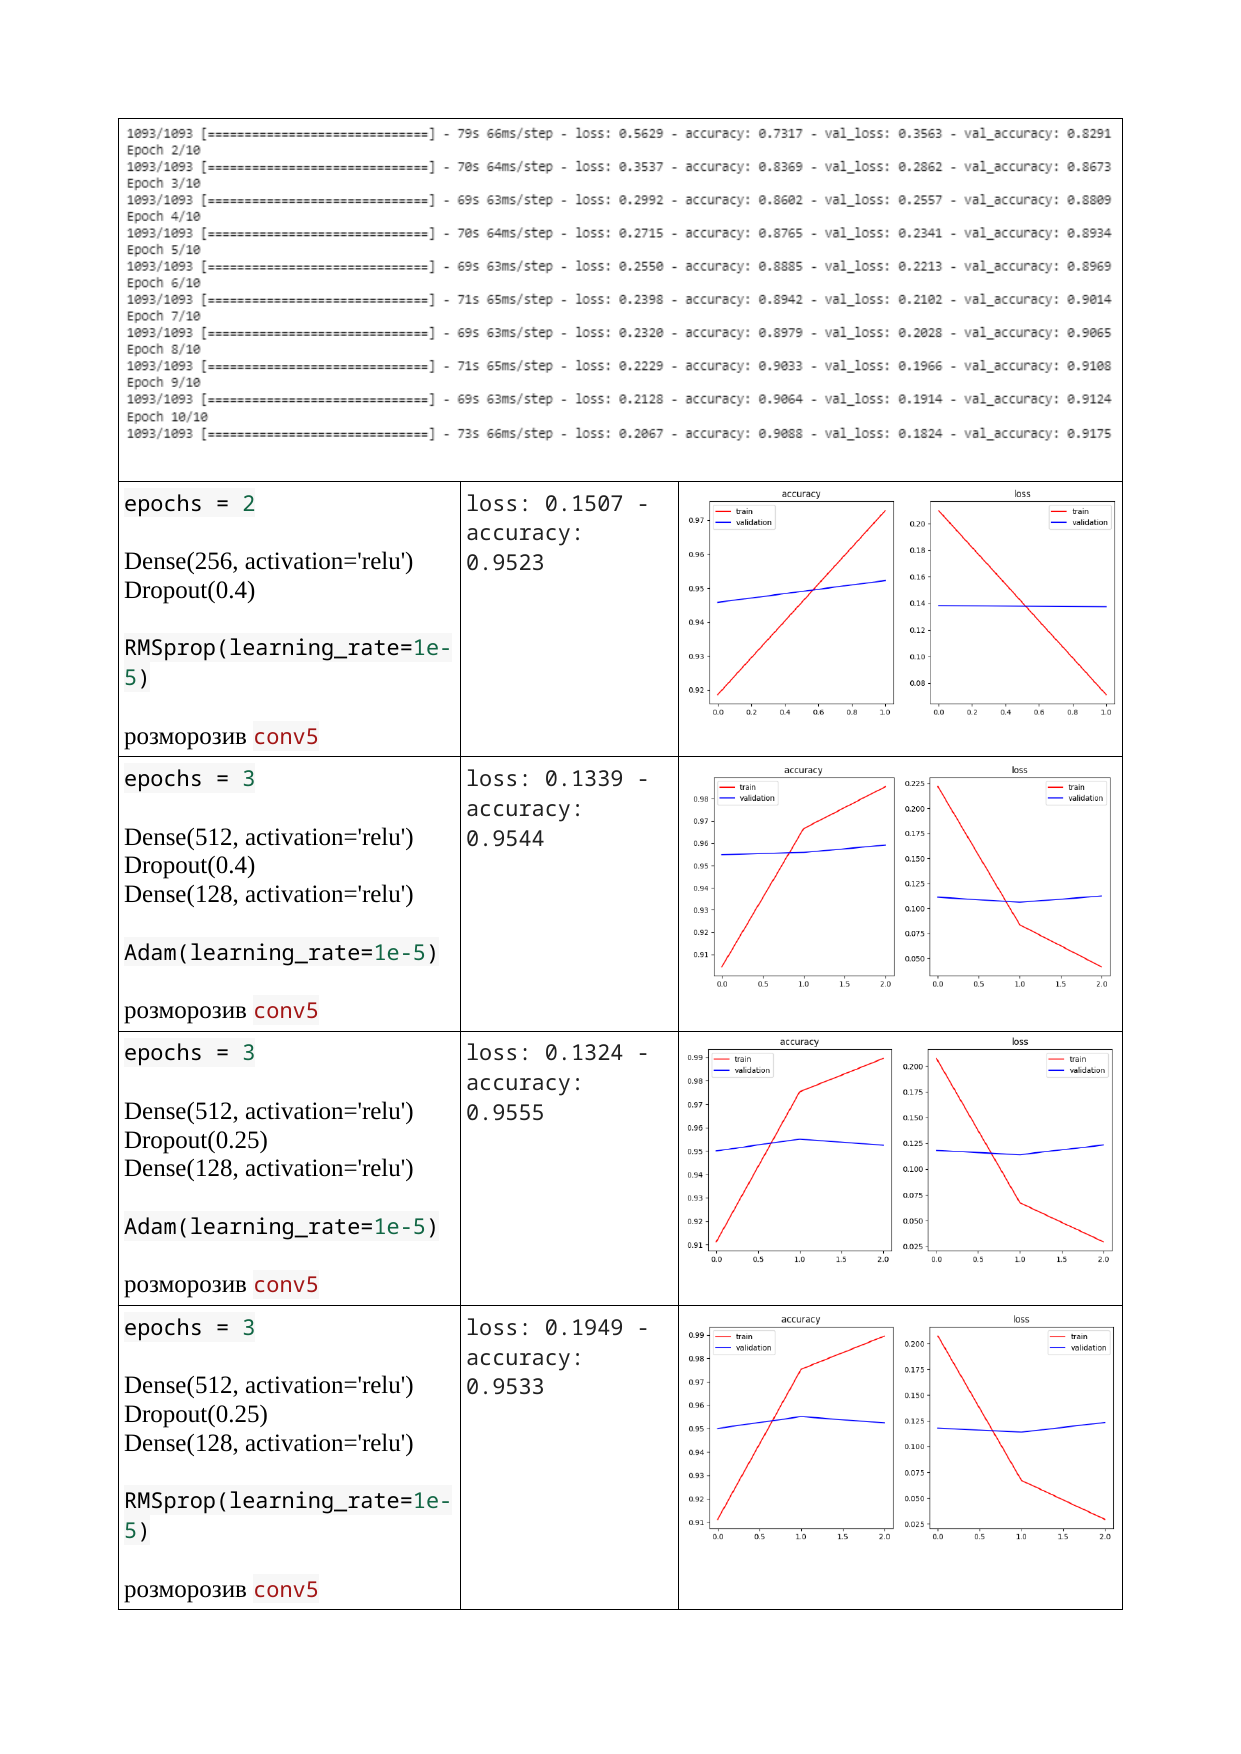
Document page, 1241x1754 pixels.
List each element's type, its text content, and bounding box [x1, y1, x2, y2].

table_cell [119, 119, 1122, 481]
picture [684, 487, 1117, 717]
table_cell [679, 757, 1122, 1031]
picture [123, 125, 1117, 447]
table_cell [679, 1306, 1122, 1609]
table_cell epochs = 3 Dense(512, activation='relu') Dropout(0.4) Dense(128, activation='relu') Adam(learning_rate=1e-5) розморозив conv5 [119, 757, 460, 1031]
table_cell epochs = 3 Dense(512, activation='relu') Dropout(0.25) Dense(128, activation='relu') RMSprop(learning_rate=1e-5) розморозив conv5 [119, 1306, 460, 1609]
table_cell loss: 0.1507 - accuracy: 0.9523 [461, 482, 678, 756]
table_cell epochs = 3 Dense(512, activation='relu') Dropout(0.25) Dense(128, activation='relu') Adam(learning_rate=1e-5) розморозив conv5 [119, 1032, 460, 1305]
picture [684, 1037, 1117, 1269]
table_cell loss: 0.1949 - accuracy: 0.9533 [461, 1306, 678, 1609]
picture [684, 1311, 1117, 1550]
table_cell loss: 0.1324 - accuracy: 0.9555 [461, 1032, 678, 1305]
table_cell loss: 0.1339 - accuracy: 0.9544 [461, 757, 678, 1031]
picture [684, 763, 1117, 997]
table_cell [679, 1032, 1122, 1305]
table_cell epochs = 2 Dense(256, activation='relu') Dropout(0.4) RMSprop(learning_rate=1e-5) розморозив conv5 [119, 482, 460, 756]
table_cell [679, 482, 1122, 756]
